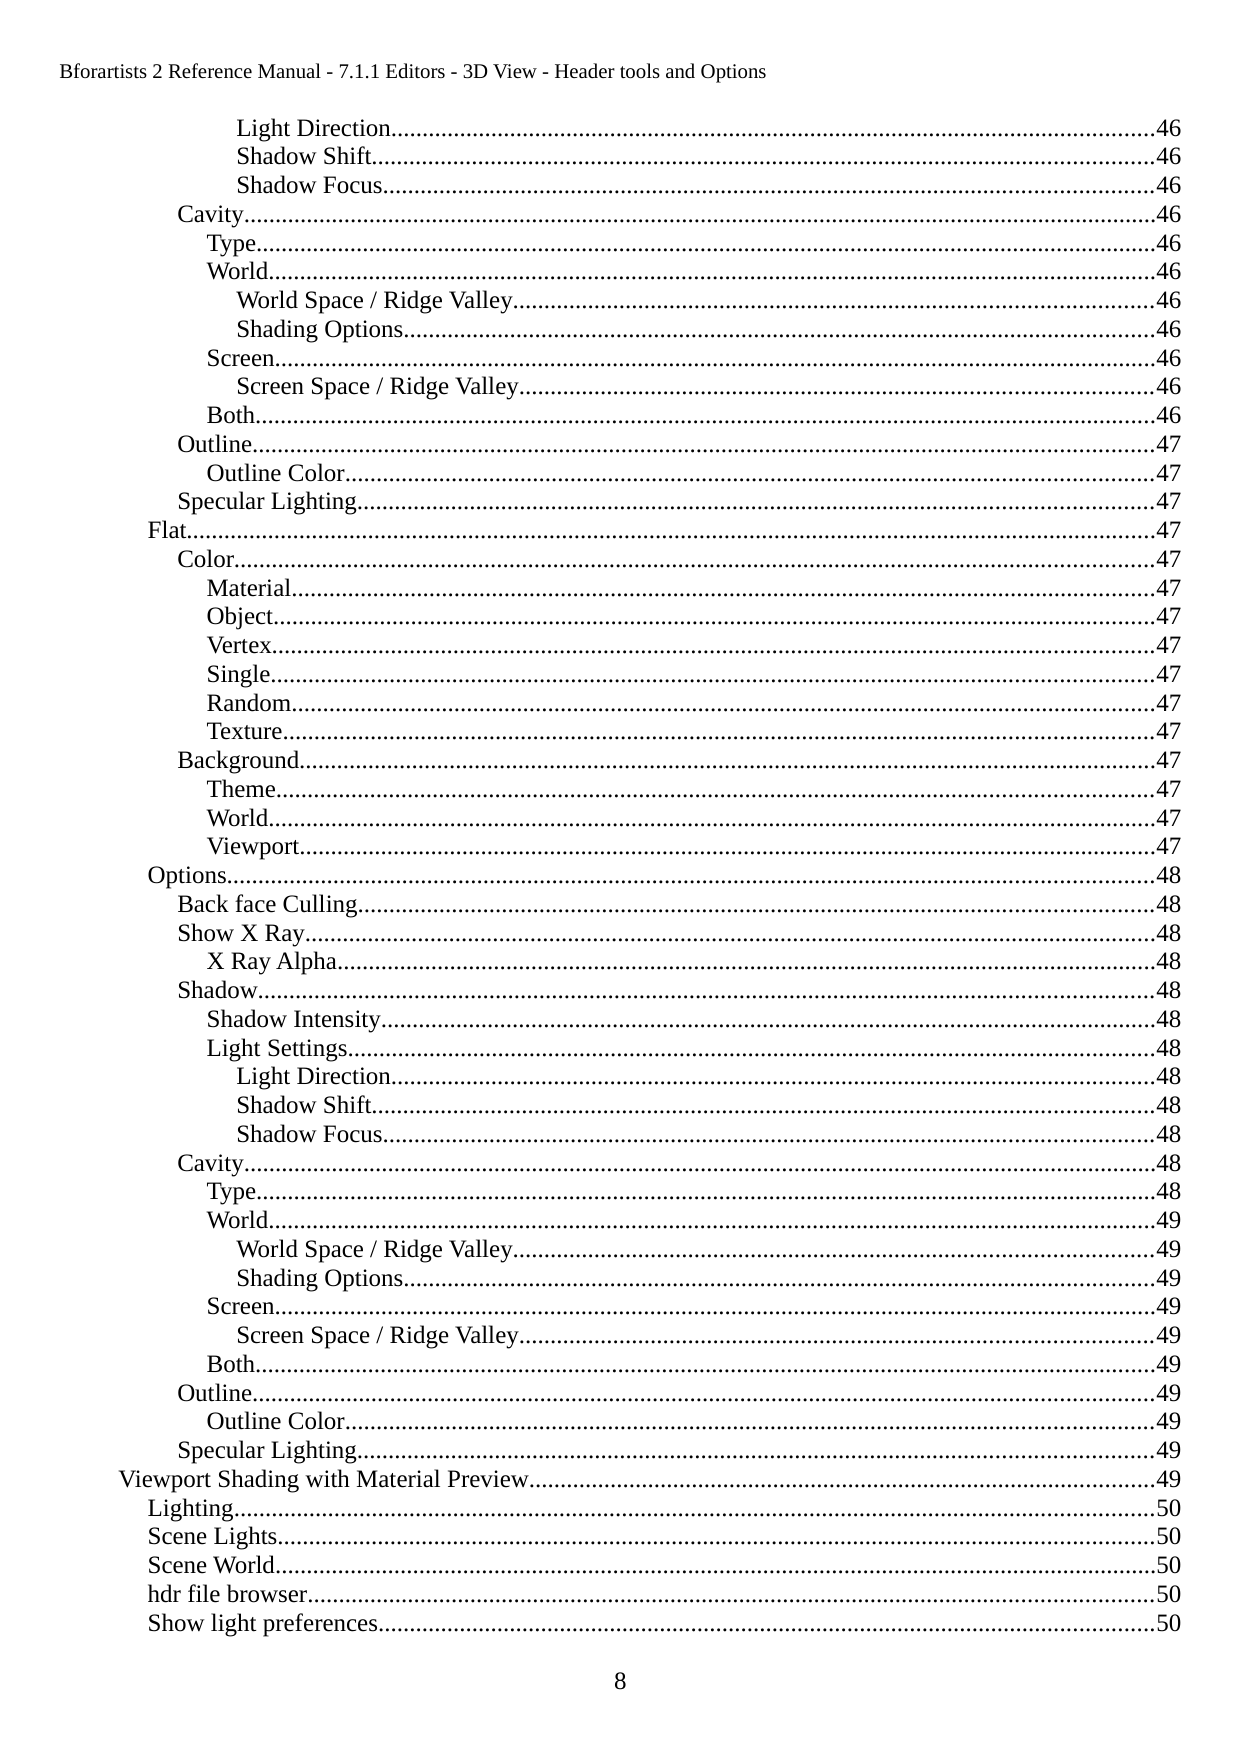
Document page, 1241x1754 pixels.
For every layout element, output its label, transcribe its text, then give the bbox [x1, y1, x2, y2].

text Cavity 48 [177, 1148, 1181, 1176]
text Shadow Focus 48 [236, 1119, 1181, 1148]
text Specular Lighting 47 [177, 486, 1181, 515]
text Back face Culling 48 [177, 889, 1181, 918]
text Both 46 [206, 400, 1181, 429]
text Light Direction 48 [236, 1061, 1181, 1090]
text Screen Space / Ridge Valley 46 [236, 371, 1181, 400]
text Object 47 [206, 601, 1181, 630]
text Type 46 [206, 228, 1181, 256]
text Scene World 50 [147, 1550, 1181, 1579]
text Material 47 [206, 573, 1181, 601]
text Light Settings 48 [206, 1033, 1181, 1061]
text Light Direction 46 [236, 113, 1181, 141]
text Flat 47 [147, 515, 1181, 544]
text Color 47 [177, 544, 1181, 573]
text World 46 [206, 256, 1181, 285]
text Shading Options 46 [236, 314, 1181, 343]
text Outline 49 [177, 1378, 1181, 1406]
text Outline Color 49 [206, 1406, 1181, 1435]
text Scene Lights 50 [147, 1521, 1181, 1550]
text hdr file browser 50 [147, 1579, 1181, 1608]
text World 49 [206, 1205, 1181, 1234]
text Vertex 47 [206, 630, 1181, 659]
text World 47 [206, 803, 1181, 831]
text Options 48 [147, 860, 1181, 889]
text Background 47 [177, 745, 1181, 774]
text Shadow 48 [177, 975, 1181, 1004]
text Single 47 [206, 659, 1181, 688]
text X Ray Alpha 48 [206, 946, 1181, 975]
text Shadow Shift 48 [236, 1090, 1181, 1119]
text Outline 47 [177, 429, 1181, 458]
text Show X Ray 48 [177, 918, 1181, 946]
text Random 47 [206, 688, 1181, 716]
text Shadow Focus 46 [236, 170, 1181, 199]
text Screen 49 [206, 1291, 1181, 1320]
text Outline Color 47 [206, 458, 1181, 486]
text Viewport 47 [206, 831, 1181, 860]
text Both 49 [206, 1349, 1181, 1378]
text Viewport Shading with Material Preview 49 [118, 1464, 1181, 1493]
text Cavity 46 [177, 199, 1181, 228]
text Type 48 [206, 1176, 1181, 1205]
text Screen Space / Ridge Valley 49 [236, 1320, 1181, 1349]
text Shadow Intensity 48 [206, 1004, 1181, 1033]
text Specular Lighting 49 [177, 1435, 1181, 1464]
text Screen 46 [206, 343, 1181, 371]
text Theme 47 [206, 774, 1181, 803]
text Show light preferences 50 [147, 1608, 1181, 1636]
text Texture 47 [206, 716, 1181, 745]
text Shading Options 49 [236, 1263, 1181, 1291]
text World Space / Ridge Valley 49 [236, 1234, 1181, 1263]
text Lighting 50 [147, 1493, 1181, 1521]
text World Space / Ridge Valley 46 [236, 285, 1181, 314]
text Shadow Shift 46 [236, 141, 1181, 170]
